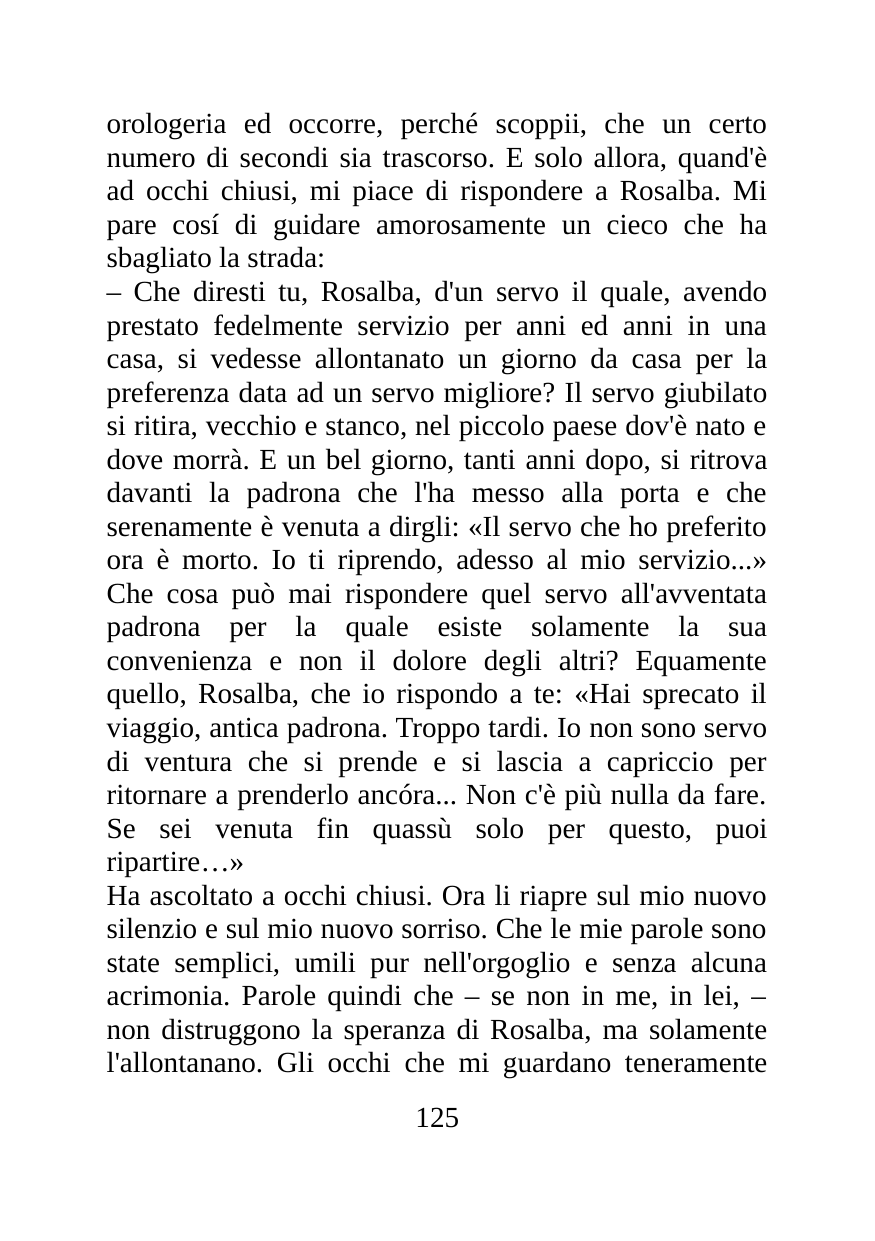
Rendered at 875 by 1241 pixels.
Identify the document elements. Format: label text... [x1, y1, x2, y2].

text – Che diresti tu, Rosalba, d'un servo il quale, avendo prestato fedelmente servizio per anni ed anni in una casa, si vedesse allontanato un giorno da casa per la preferenza data ad un servo migliore? Il servo giubilato si ritira, vecchio e stanco, nel piccolo paese dov'è nato e dove morrà. E un bel giorno, tanti anni dopo, si ritrova davanti la padrona che l'ha messo alla porta e che serenamente è venuta a dirgli: «Il servo che ho preferito ora è morto. Io ti riprendo, adesso al mio servizio...» Che cosa può mai rispondere quel servo all'avventata padrona per la quale esiste solamente la sua convenienza e non il dolore degli altri? Equamente quello, Rosalba, che io rispondo a te: «Hai sprecato il viaggio, antica padrona. Troppo tardi. Io non sono servo di ventura che si prende e si lascia a capriccio per ritornare a prenderlo ancóra... Non c'è più nulla da fare. Se sei venuta fin quassù solo per questo, puoi ripartire…» [106, 274, 768, 878]
text orologeria ed occorre, perché scoppii, che un certo numero di secondi sia trascorso. E solo allora, quand'è ad occhi chiusi, mi piace di rispondere a Rosalba. Mi pare cosí di guidare amorosamente un cieco che ha sbagliato la strada: [106, 106, 768, 274]
text Ha ascoltato a occhi chiusi. Ora li riapre sul mio nuovo silenzio e sul mio nuovo sorriso. Che le mie parole sono state semplici, umili pur nell'orgoglio e senza alcuna acrimonia. Parole quindi che – se non in me, in lei, – non distruggono la speranza di Rosalba, ma solamente l'allontanano. Gli occhi che mi guardano teneramente [106, 878, 768, 1079]
